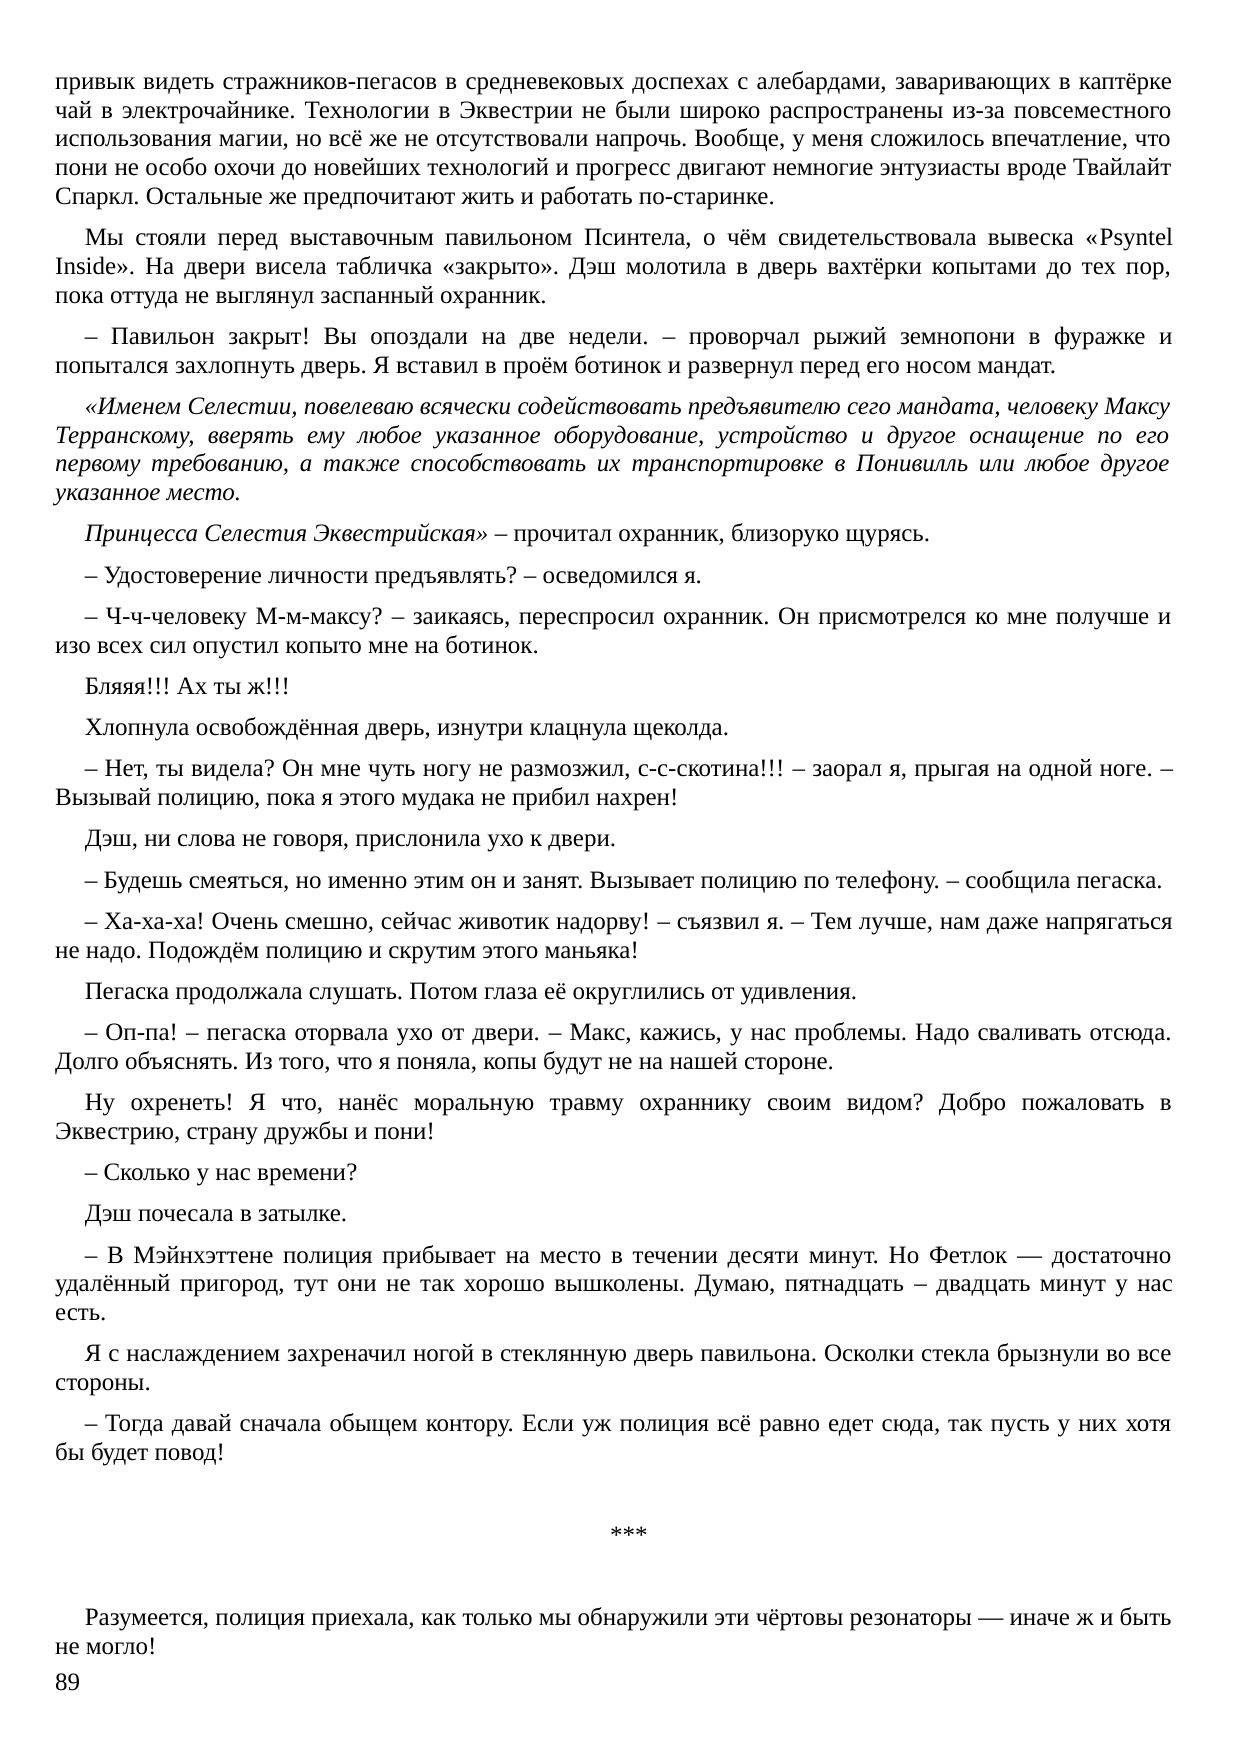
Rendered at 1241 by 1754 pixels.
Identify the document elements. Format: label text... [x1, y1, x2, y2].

text Хлопнула освобождённая дверь, изнутри клацнула щеколда. [55, 712, 1173, 741]
text – В Мэйнхэттене полиция прибывает на место в течении десяти минут. Но Фетлок — достаточно удалённый пригород, тут они не так хорошо вышколены. Думаю, пятнадцать – двадцать минут у нас есть. [55, 1240, 1173, 1326]
text Пегаска продолжала слушать. Потом глаза её округлились от удивления. [55, 976, 1173, 1005]
text Дэш, ни слова не говоря, прислонила ухо к двери. [55, 823, 1173, 852]
text Разумеется, полиция приехала, как только мы обнаружили эти чёртовы резонаторы — иначе ж и быть не могло! [55, 1602, 1173, 1660]
text – Удостоверение личности предъявлять? – осведомился я. [55, 560, 1173, 588]
text «Именем Селестии, повелеваю всячески содействовать предъявителю сего мандата, человеку Максу Терранскому, вверять ему любое указанное оборудование, устройство и другое оснащение по его первому требованию, а также способствовать их транспортировке в Понивилль или любое другое указанное место. [55, 391, 1173, 506]
text – Павильон закрыт! Вы опоздали на две недели. – проворчал рыжий земнопони в фуражке и попытался захлопнуть дверь. Я вставил в проём ботинок и развернул перед его носом мандат. [55, 321, 1173, 378]
text Я с наслаждением захреначил ногой в стеклянную дверь павильона. Осколки стекла брызнули во все стороны. [55, 1338, 1173, 1396]
text *** [55, 1520, 1173, 1548]
text – Тогда давай сначала обыщем контору. Если уж полиция всё равно едет сюда, так пусть у них хотя бы будет повод! [55, 1408, 1173, 1466]
text Бляяя!!! Ах ты ж!!! [55, 671, 1173, 700]
text – Оп-па! – пегаска оторвала ухо от двери. – Макс, кажись, у нас проблемы. Надо сваливать отсюда. Долго объяснять. Из того, что я поняла, копы будут не на нашей стороне. [55, 1017, 1173, 1075]
text – Ч-ч-человеку М-м-максу? – заикаясь, переспросил охранник. Он присмотрелся ко мне получше и изо всех сил опустил копыто мне на ботинок. [55, 601, 1173, 658]
text – Сколько у нас времени? [55, 1157, 1173, 1186]
text – Будешь смеяться, но именно этим он и занят. Вызывает полицию по телефону. – сообщила пегаска. [55, 865, 1173, 893]
text Дэш почесала в затылке. [55, 1198, 1173, 1227]
text Мы стояли перед выставочным павильоном Псинтела, о чём свидетельствовала вывеска «Psyntel Inside». На двери висела табличка «закрыто». Дэш молотила в дверь вахтёрки копытами до тех пор, пока оттуда не выглянул заспанный охранник. [55, 222, 1173, 308]
text Принцесса Селестия Эквестрийская» – прочитал охранник, близоруко щурясь. [55, 518, 1173, 547]
text привык видеть стражников-пегасов в средневековых доспехах с алебардами, заваривающих в каптёрке чай в электрочайнике. Технологии в Эквестрии не были широко распространены из-за повсеместного использования магии, но всё же не отсутствовали напрочь. Вообще, у меня сложилось впечатление, что пони не особо охочи до новейших технологий и прогресс двигают немногие энтузиасты вроде Твайлайт Спаркл. Остальные же предпочитают жить и работать по-старинке. [55, 66, 1173, 210]
text – Нет, ты видела? Он мне чуть ногу не размозжил, с-с-скотина!!! – заорал я, прыгая на одной ноге. – Вызывай полицию, пока я этого мудака не прибил нахрен! [55, 753, 1173, 811]
text Ну охренеть! Я что, нанёс моральную травму охраннику своим видом? Добро пожаловать в Эквестрию, страну дружбы и пони! [55, 1087, 1173, 1145]
text – Ха-ха-ха! Очень смешно, сейчас животик надорву! – съязвил я. – Тем лучше, нам даже напрягаться не надо. Подождём полицию и скрутим этого маньяка! [55, 906, 1173, 963]
